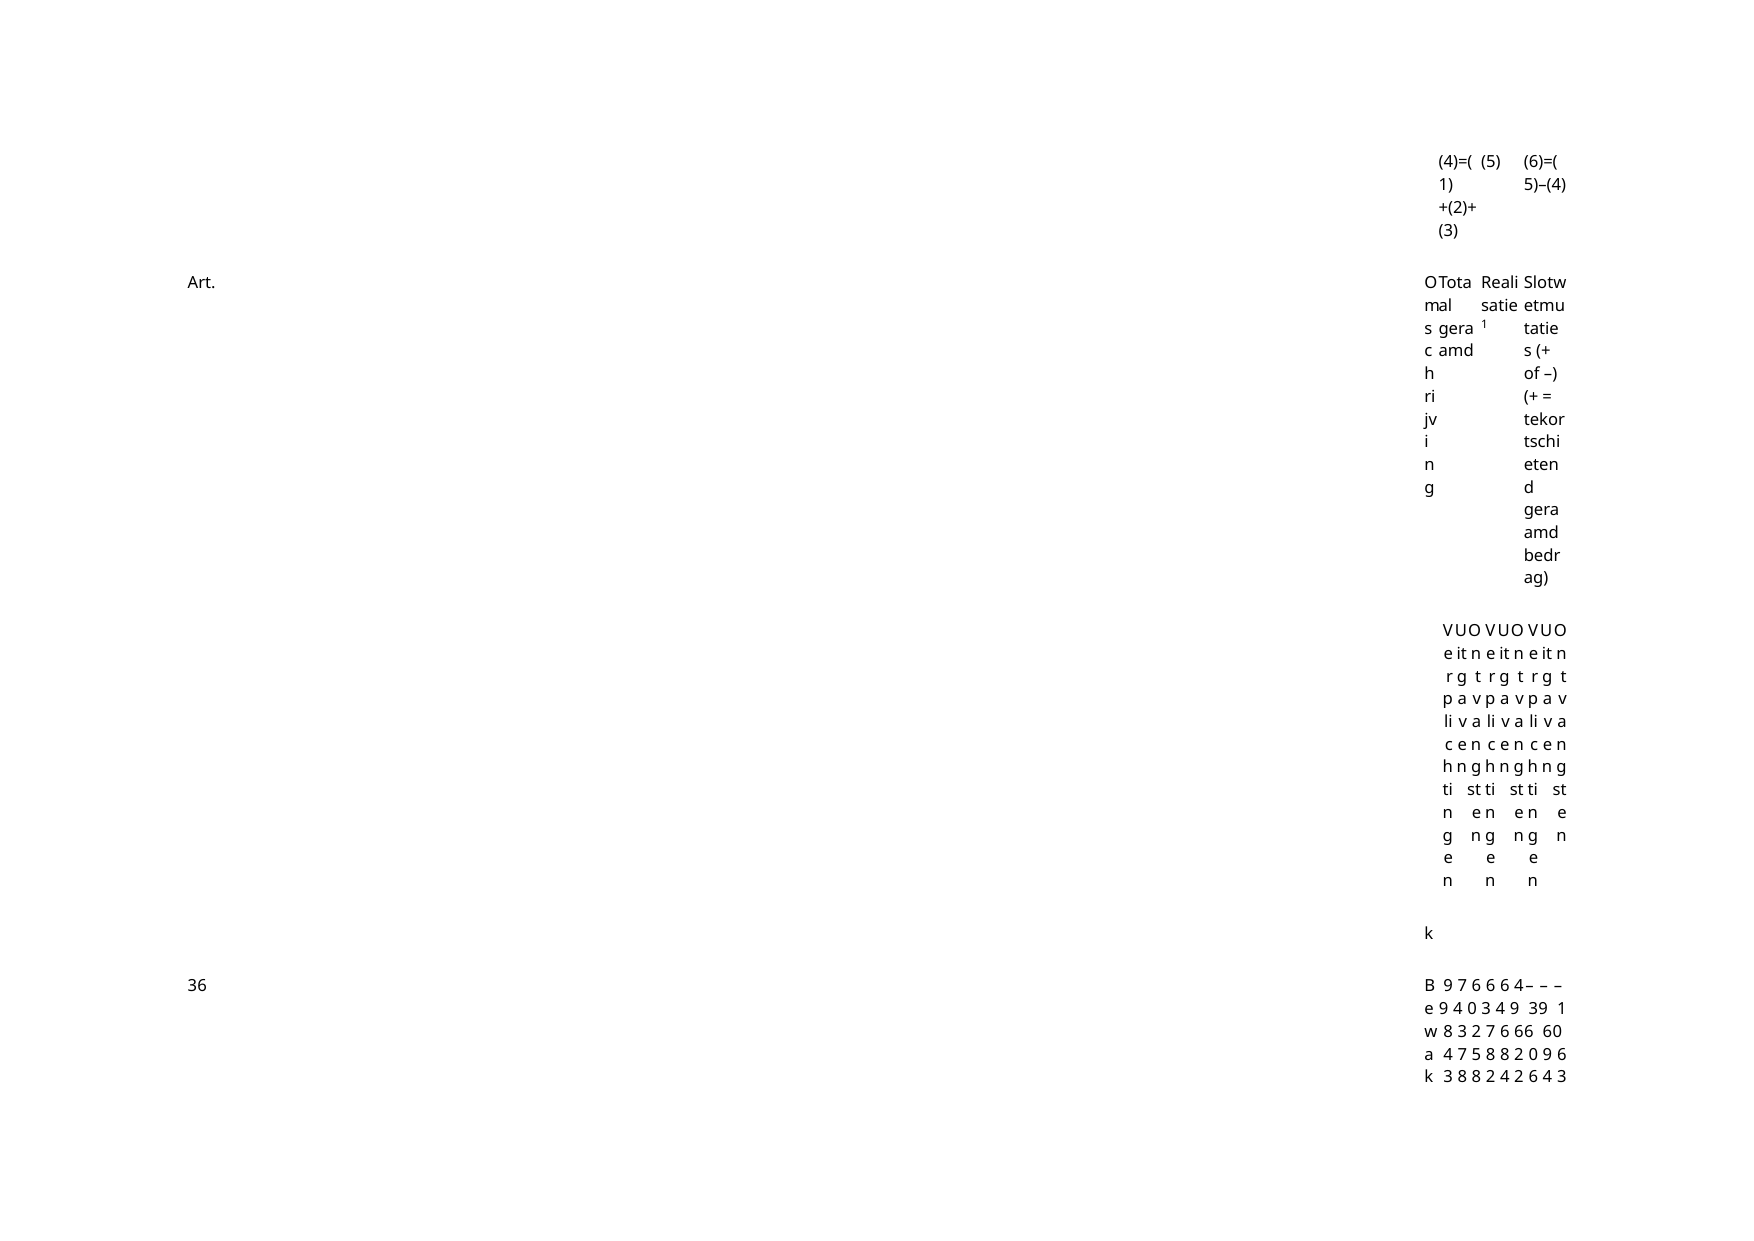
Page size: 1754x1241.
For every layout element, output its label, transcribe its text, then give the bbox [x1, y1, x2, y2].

table_cell – 36 06 [1524, 974, 1538, 1087]
table_cell [1495, 921, 1509, 974]
table_cell 99 843 [1438, 974, 1452, 1087]
table_cell Art. [188, 271, 1424, 619]
table_header (4)=(1) +(2)+(3) [1438, 150, 1481, 271]
table_header (6)=(5)–(4) [1524, 150, 1566, 271]
table_cell Uitgaven [1453, 619, 1467, 921]
table_cell 60 258 [1467, 974, 1481, 1087]
table_header [188, 150, 1424, 271]
table_cell [1453, 921, 1467, 974]
table_cell [1438, 921, 1452, 974]
table_cell Omschrijving [1424, 271, 1438, 619]
table_cell – 10 63 [1552, 974, 1566, 1087]
table_cell 64 684 [1495, 974, 1509, 1087]
table_cell [1524, 921, 1538, 974]
table_cell [188, 619, 1424, 921]
table_cell Slotwetmutaties (+ of –) (+ = tekortschietend geraamd bedrag) [1524, 271, 1566, 619]
table_cell Verplichtingen [1438, 619, 1452, 921]
table_cell [1424, 619, 1438, 921]
table_cell 49 622 [1509, 974, 1523, 1087]
table_cell 74 378 [1453, 974, 1467, 1087]
table_cell Uitgaven [1538, 619, 1552, 921]
table_cell k [1424, 921, 1438, 974]
table_header [1424, 150, 1438, 271]
table_cell Uitgaven [1495, 619, 1509, 921]
table_cell [188, 921, 1424, 974]
table_cell Ontvangsten [1509, 619, 1523, 921]
table_cell – 9 694 [1538, 974, 1552, 1087]
table_cell [1552, 921, 1566, 974]
table_cell 36 [188, 974, 1424, 1087]
table_cell Ontvangsten [1467, 619, 1481, 921]
table_cell Totaal geraamd [1438, 271, 1481, 619]
table_cell Bewak [1424, 974, 1438, 1087]
table_cell [1538, 921, 1552, 974]
table_cell Verplichtingen [1524, 619, 1538, 921]
table_header (5) [1481, 150, 1523, 271]
table_cell 63 782 [1481, 974, 1495, 1087]
table_cell Ontvangsten [1552, 619, 1566, 921]
table_cell [1509, 921, 1523, 974]
table_cell Realisatie1 [1481, 271, 1523, 619]
table_cell [1467, 921, 1481, 974]
table_cell Verplichtingen [1481, 619, 1495, 921]
table_cell [1481, 921, 1495, 974]
